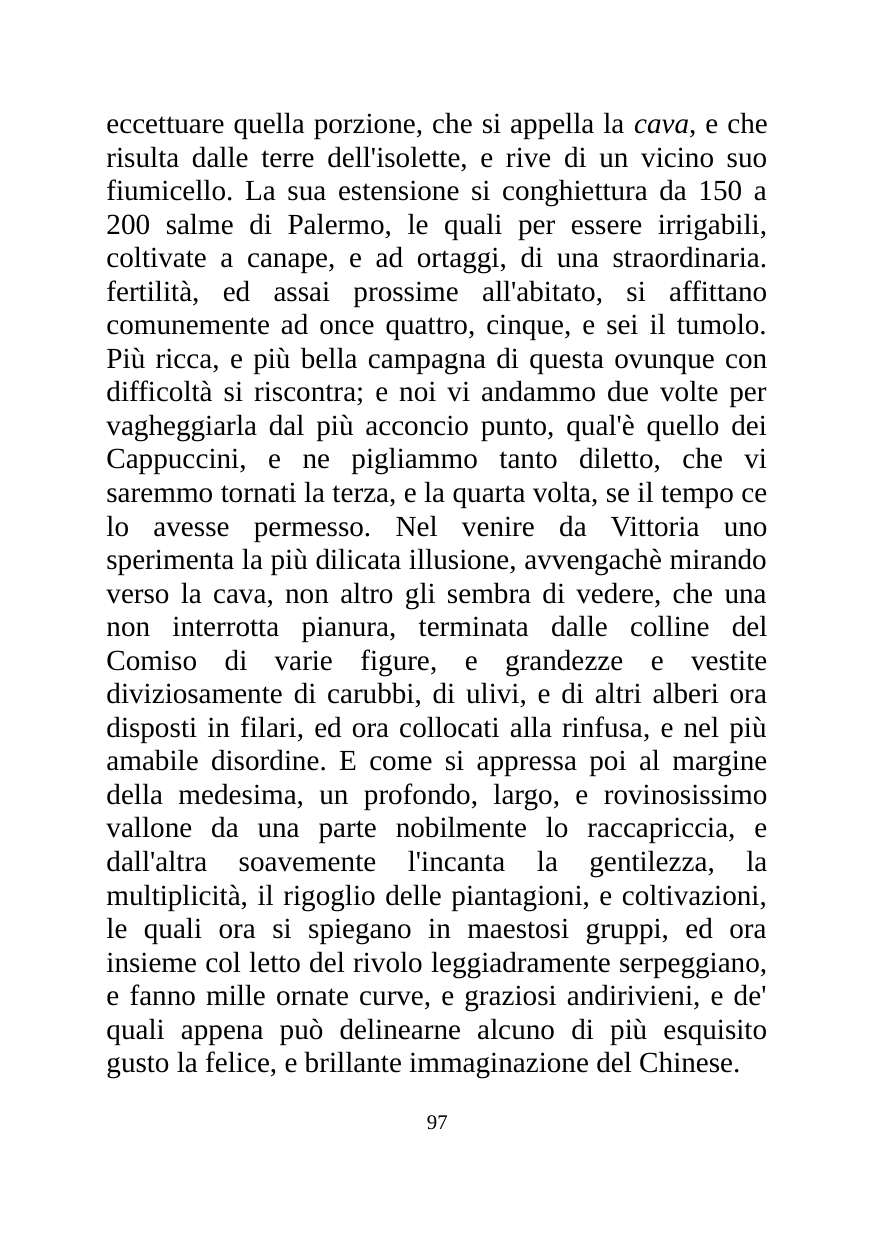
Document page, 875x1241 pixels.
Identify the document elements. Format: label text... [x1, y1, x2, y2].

text eccettuare quella porzione, che si appella la cava, e che risulta dalle terre dell'isolette, e rive di un vicino suo fiumicello. La sua estensione si conghiettura da 150 a 200 salme di Palermo, le quali per essere irrigabili, coltivate a canape, e ad ortaggi, di una straordinaria. fertilità, ed assai prossime all'abitato, si affittano comunemente ad once quattro, cinque, e sei il tumolo. Più ricca, e più bella campagna di questa ovunque con difficoltà si riscontra; e noi vi andammo due volte per vagheggiarla dal più acconcio punto, qual'è quello dei Cappuccini, e ne pigliammo tanto diletto, che vi saremmo tornati la terza, e la quarta volta, se il tempo ce lo avesse permesso. Nel venire da Vittoria uno sperimenta la più dilicata illusione, avvengachè mirando verso la cava, non altro gli sembra di vedere, che una non interrotta pianura, terminata dalle colline del Comiso di varie figure, e grandezze e vestite diviziosamente di carubbi, di ulivi, e di altri alberi ora disposti in filari, ed ora collocati alla rinfusa, e nel più amabile disordine. E come si appressa poi al margine della medesima, un profondo, largo, e rovinosissimo vallone da una parte nobilmente lo raccapriccia, e dall'altra soavemente l'incanta la gentilezza, la multiplicità, il rigoglio delle piantagioni, e coltivazioni, le quali ora si spiegano in maestosi gruppi, ed ora insieme col letto del rivolo leggiadramente serpeggiano, e fanno mille ornate curve, e graziosi andirivieni, e de' quali appena può delinearne alcuno di più esquisito gusto la felice, e brillante immaginazione del Chinese. [106, 106, 768, 1079]
